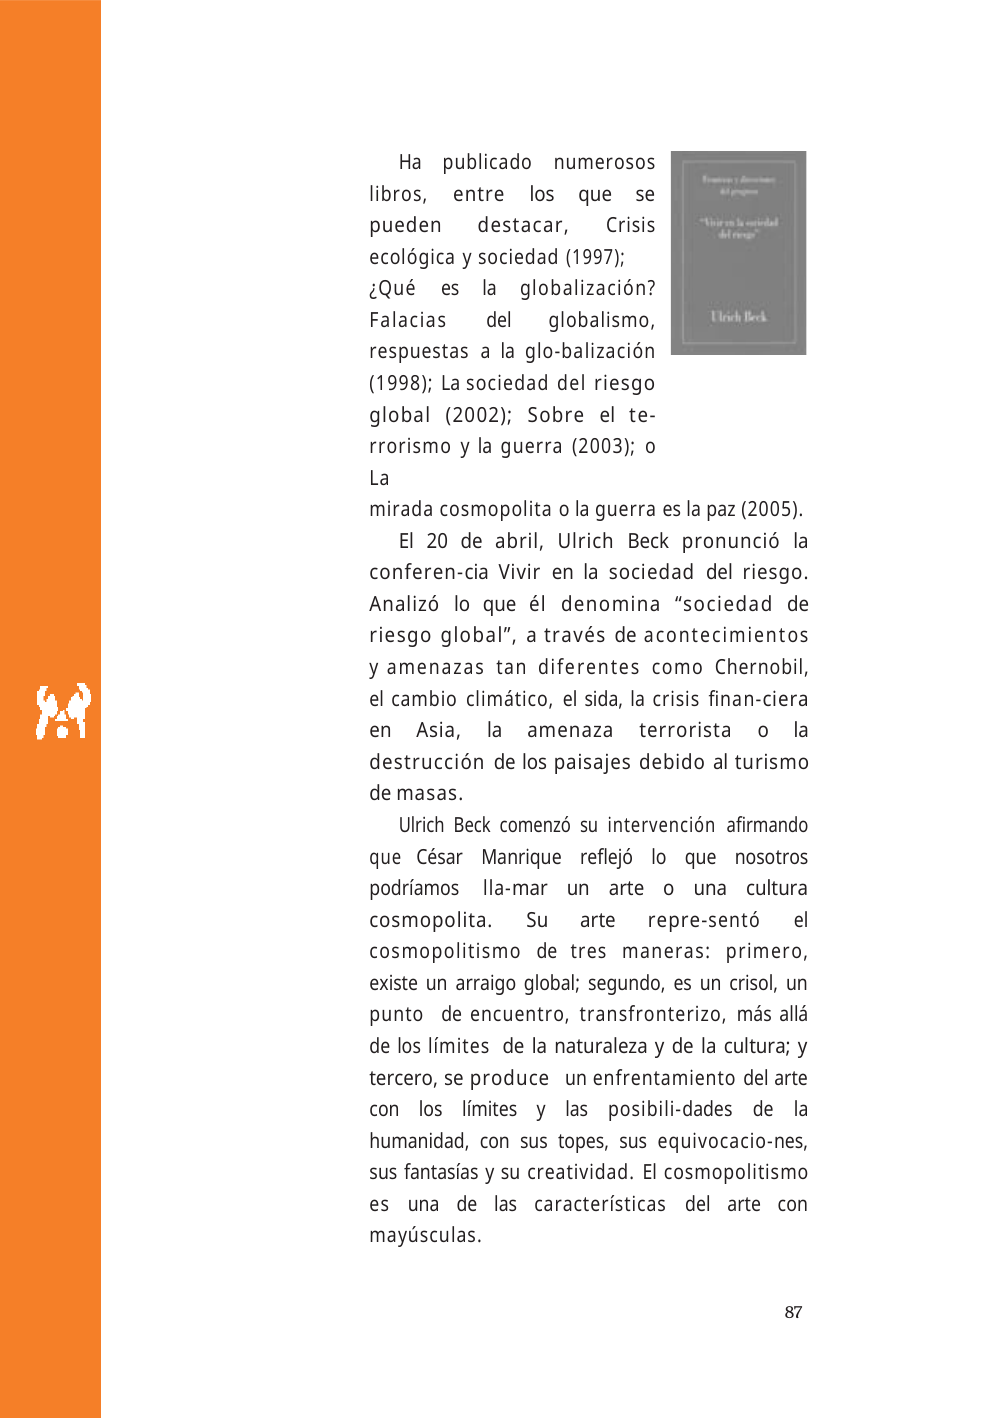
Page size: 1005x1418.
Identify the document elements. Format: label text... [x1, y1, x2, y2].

text ¿Qué es la globalización? Falacias del globalismo, respuestas a la glo-balización (1998); La sociedad del riesgo global (2002); Sobre el te-rrorismo y la guerra (2003); o La [369, 273, 655, 491]
text Ha publicado numerosos libros, entre los que se pueden destacar, Crisis ecológica y sociedad (1997); [369, 147, 655, 270]
text El 20 de abril, Ulrich Beck pronunció la conferen-cia Vivir en la sociedad del riesgo. Analizó lo que él denomina “sociedad de riesgo global”, a través de acontecimientos y amenazas tan diferentes como Chernobil, el cambio climático, el sida, la crisis finan-ciera en Asia, la amenaza terrorista o la destrucción de los paisajes debido al turismo de masas. [369, 526, 809, 807]
text mirada cosmopolita o la guerra es la paz (2005). [369, 494, 945, 523]
text Ulrich Beck comenzó su intervención afirmando que César Manrique reflejó lo que nosotros podríamos lla-mar un arte o una cultura cosmopolita. Su arte repre-sentó el cosmopolitismo de tres maneras: primero, existe un arraigo global; segundo, es un crisol, un punto de encuentro, transfronterizo, más allá de los límites de la naturaleza y de la cultura; y tercero, se produce un enfrentamiento del arte con los límites y las posibili-dades de la humanidad, con sus topes, sus equivocacio-nes, sus fantasías y su creatividad. El cosmopolitismo es una de las características del arte con mayúsculas. [369, 810, 808, 1249]
